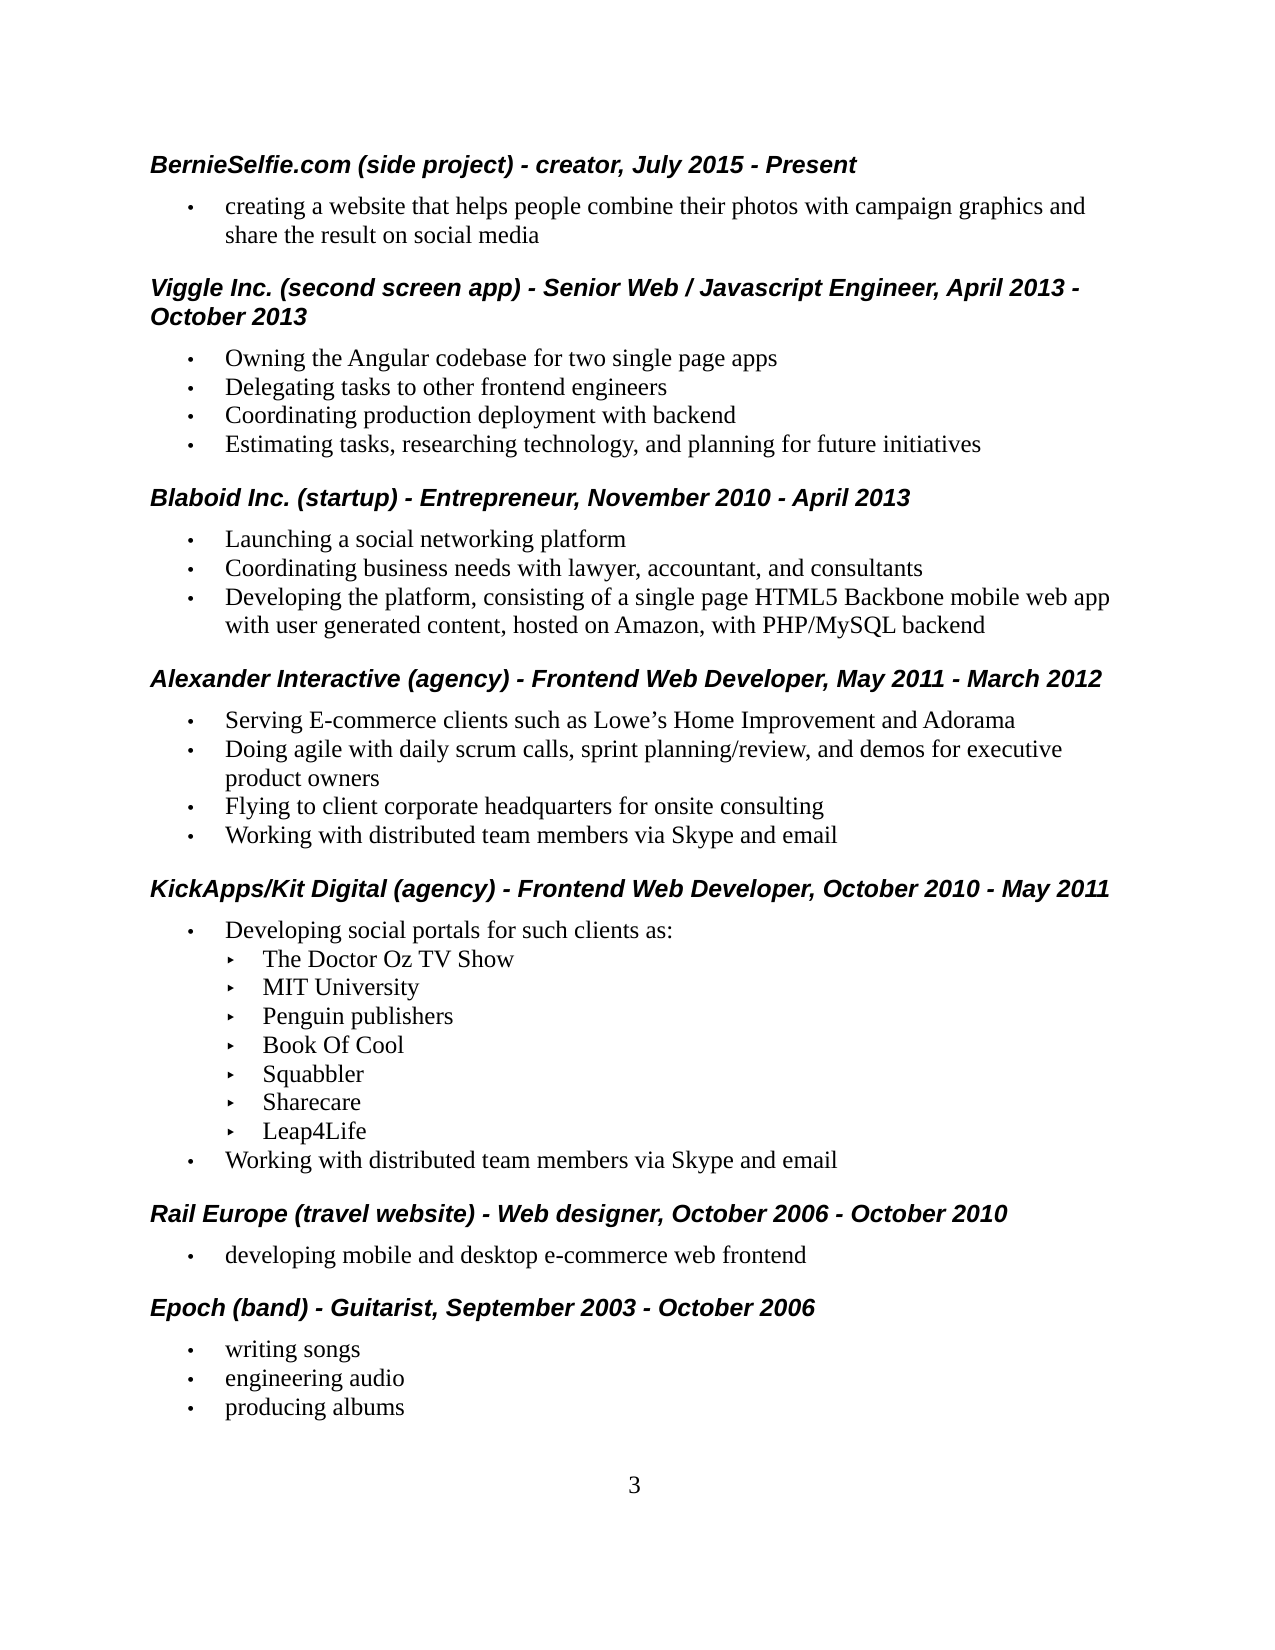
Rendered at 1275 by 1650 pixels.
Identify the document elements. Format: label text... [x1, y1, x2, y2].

list Book Of Cool [225, 1030, 1125, 1059]
list Coordinating production deployment with backend [187, 401, 1125, 429]
list MIT University [225, 972, 1125, 1001]
list Estimating tasks, researching technology, and planning for future initiatives [187, 429, 1125, 458]
list Owning the Angular codebase for two single page apps [187, 343, 1125, 372]
list creating a website that helps people combine their photos with campaign graphics and share the result on social media [187, 191, 1125, 248]
list Flying to client corporate headquarters for onsite consulting [187, 791, 1125, 820]
list Doing agile with daily scrum calls, sprint planning/review, and demos for executive product owners [187, 734, 1125, 791]
list writing songs [187, 1334, 1125, 1363]
subtitle Alexander Interactive (agency) - Frontend Web Developer, May 2011 - March 2012 [150, 664, 1125, 693]
list engineering audio [187, 1363, 1125, 1392]
list Launching a social networking platform [187, 524, 1125, 553]
list Working with distributed team members via Skype and email [187, 1145, 1125, 1174]
list The Doctor Oz TV Show [225, 944, 1125, 972]
list Leap4Life [225, 1116, 1125, 1145]
list Serving E-commerce clients such as Lowe’s Home Improvement and Adorama [187, 705, 1125, 734]
list producing albums [187, 1392, 1125, 1421]
list Developing social portals for such clients as: [187, 915, 1125, 944]
subtitle Rail Europe (travel website) - Web designer, October 2006 - October 2010 [150, 1199, 1125, 1227]
list Delegating tasks to other frontend engineers [187, 372, 1125, 401]
subtitle KickApps/Kit Digital (agency) - Frontend Web Developer, October 2010 - May 2011 [150, 874, 1125, 902]
list Squabbler [225, 1059, 1125, 1087]
subtitle Epoch (band) - Guitarist, September 2003 - October 2006 [150, 1293, 1125, 1322]
list developing mobile and desktop e-commerce web frontend [187, 1240, 1125, 1268]
subtitle Viggle Inc. (second screen app) - Senior Web / Javascript Engineer, April 2013 - October 2013 [150, 273, 1125, 331]
list Working with distributed team members via Skype and email [187, 820, 1125, 849]
list Coordinating business needs with lawyer, accountant, and consultants [187, 553, 1125, 582]
subtitle Blaboid Inc. (startup) - Entrepreneur, November 2010 - April 2013 [150, 483, 1125, 512]
list Sharecare [225, 1087, 1125, 1116]
list Developing the platform, consisting of a single page HTML5 Backbone mobile web app with user generated content, hosted on Amazon, with PHP/MySQL backend [187, 582, 1125, 639]
list Penguin publishers [225, 1001, 1125, 1030]
subtitle BernieSelfie.com (side project) - creator, July 2015 - Present [150, 150, 1125, 178]
